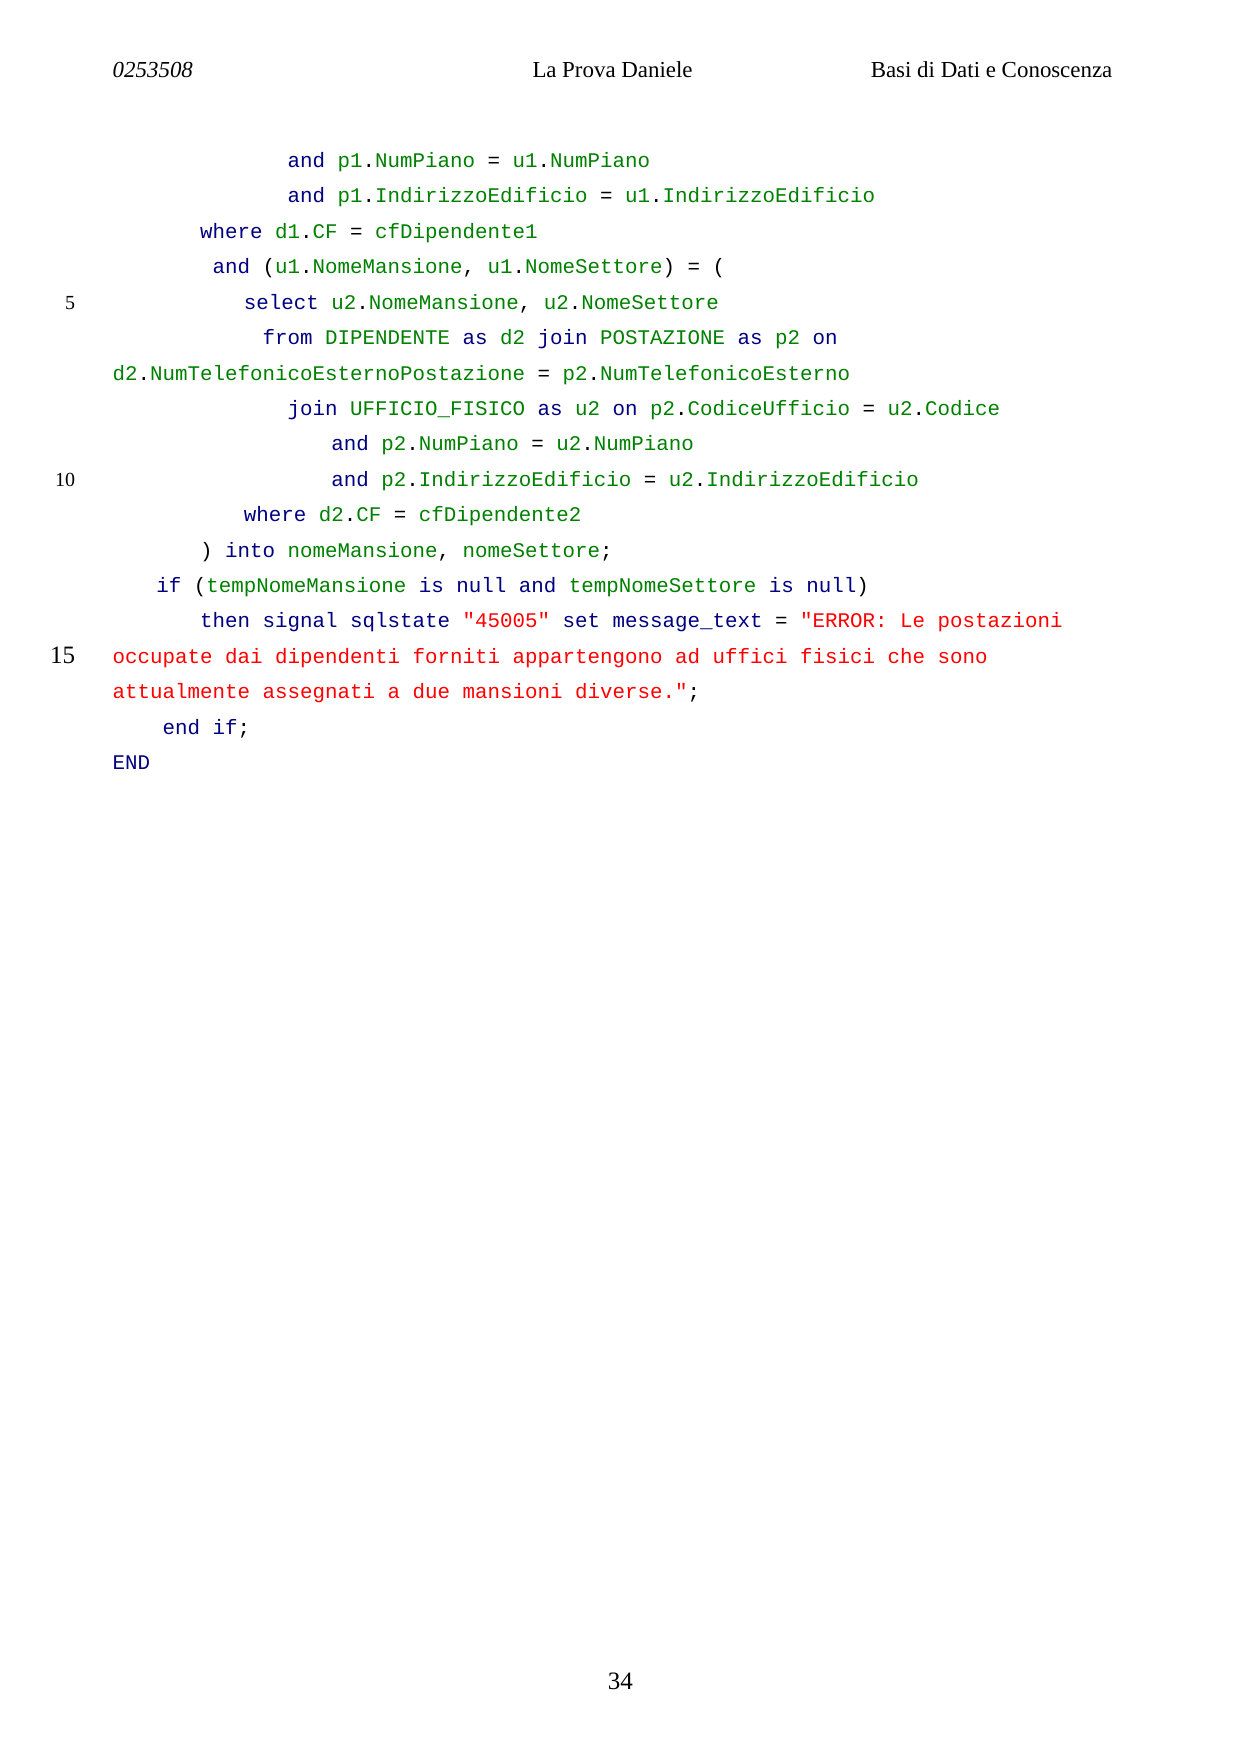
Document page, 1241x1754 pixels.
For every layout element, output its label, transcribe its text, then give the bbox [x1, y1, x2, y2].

text then signal sqlstate "45005" set message_text = "ERROR: Le postazioni occupate dai dipendenti forniti appartengono ad uffici fisici che sono attualmente assegnati a due mansioni diverse."; [112, 610, 1128, 705]
text join UFFICIO_FISICO as u2 on p2.CodiceUfficio = u2.Codice [112, 398, 1128, 422]
text where d1.CF = cfDipendente1 [112, 221, 1128, 244]
text from DIPENDENTE as d2 join POSTAZIONE as p2 on d2.NumTelefonicoEsternoPostazione = p2.NumTelefonicoEsterno [112, 327, 1128, 386]
text where d2.CF = cfDipendente2 [112, 504, 1128, 528]
text and p1.IndirizzoEdificio = u1.IndirizzoEdificio [112, 185, 1128, 209]
text ) into nomeMansione, nomeSettore; [112, 539, 1128, 563]
text END [112, 752, 1128, 776]
text and (u1.NomeMansione, u1.NomeSettore) = ( [112, 256, 1128, 280]
text select u2.NomeMansione, u2.NomeSettore [112, 292, 1128, 315]
text and p2.IndirizzoEdificio = u2.IndirizzoEdificio [112, 469, 1128, 492]
text and p2.NumPiano = u2.NumPiano [112, 433, 1128, 457]
text and p1.NumPiano = u1.NumPiano [112, 150, 1128, 174]
text end if; [112, 717, 1128, 740]
text if (tempNomeMansione is null and tempNomeSettore is null) [112, 575, 1128, 599]
